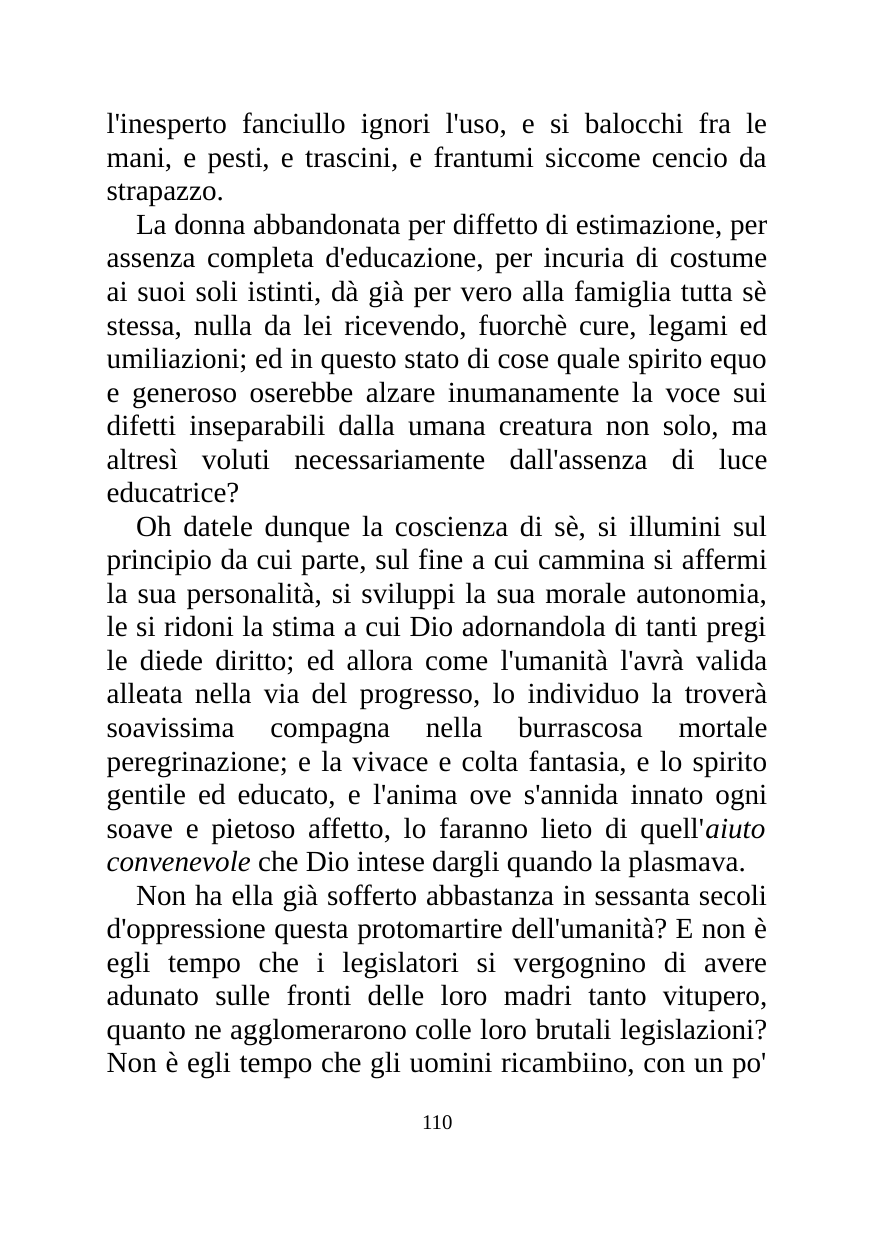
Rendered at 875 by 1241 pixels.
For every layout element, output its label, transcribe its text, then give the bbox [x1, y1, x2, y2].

text La donna abbandonata per diffetto di estimazione, per assenza completa d'educazione, per incuria di costume ai suoi soli istinti, dà già per vero alla famiglia tutta sè stessa, nulla da lei ricevendo, fuorchè cure, legami ed umiliazioni; ed in questo stato di cose quale spirito equo e generoso oserebbe alzare inumanamente la voce sui difetti inseparabili dalla umana creatura non solo, ma altresì voluti necessariamente dall'assenza di luce educatrice? [106, 207, 768, 509]
text Non ha ella già sofferto abbastanza in sessanta secoli d'oppressione questa protomartire dell'umanità? E non è egli tempo che i legislatori si vergognino di avere adunato sulle fronti delle loro madri tanto vitupero, quanto ne agglomerarono colle loro brutali legislazioni? Non è egli tempo che gli uomini ricambiino, con un po' [106, 878, 768, 1079]
text l'inesperto fanciullo ignori l'uso, e si balocchi fra le mani, e pesti, e trascini, e frantumi siccome cencio da strapazzo. [106, 106, 768, 207]
text Oh datele dunque la coscienza di sè, si illumini sul principio da cui parte, sul fine a cui cammina si affermi la sua personalità, si sviluppi la sua morale autonomia, le si ridoni la stima a cui Dio adornandola di tanti pregi le diede diritto; ed allora come l'umanità l'avrà valida alleata nella via del progresso, lo individuo la troverà soavissima compagna nella burrascosa mortale peregrinazione; e la vivace e colta fantasia, e lo spirito gentile ed educato, e l'anima ove s'annida innato ogni soave e pietoso affetto, lo faranno lieto di quell'aiuto convenevole che Dio intese dargli quando la plasmava. [106, 509, 768, 878]
